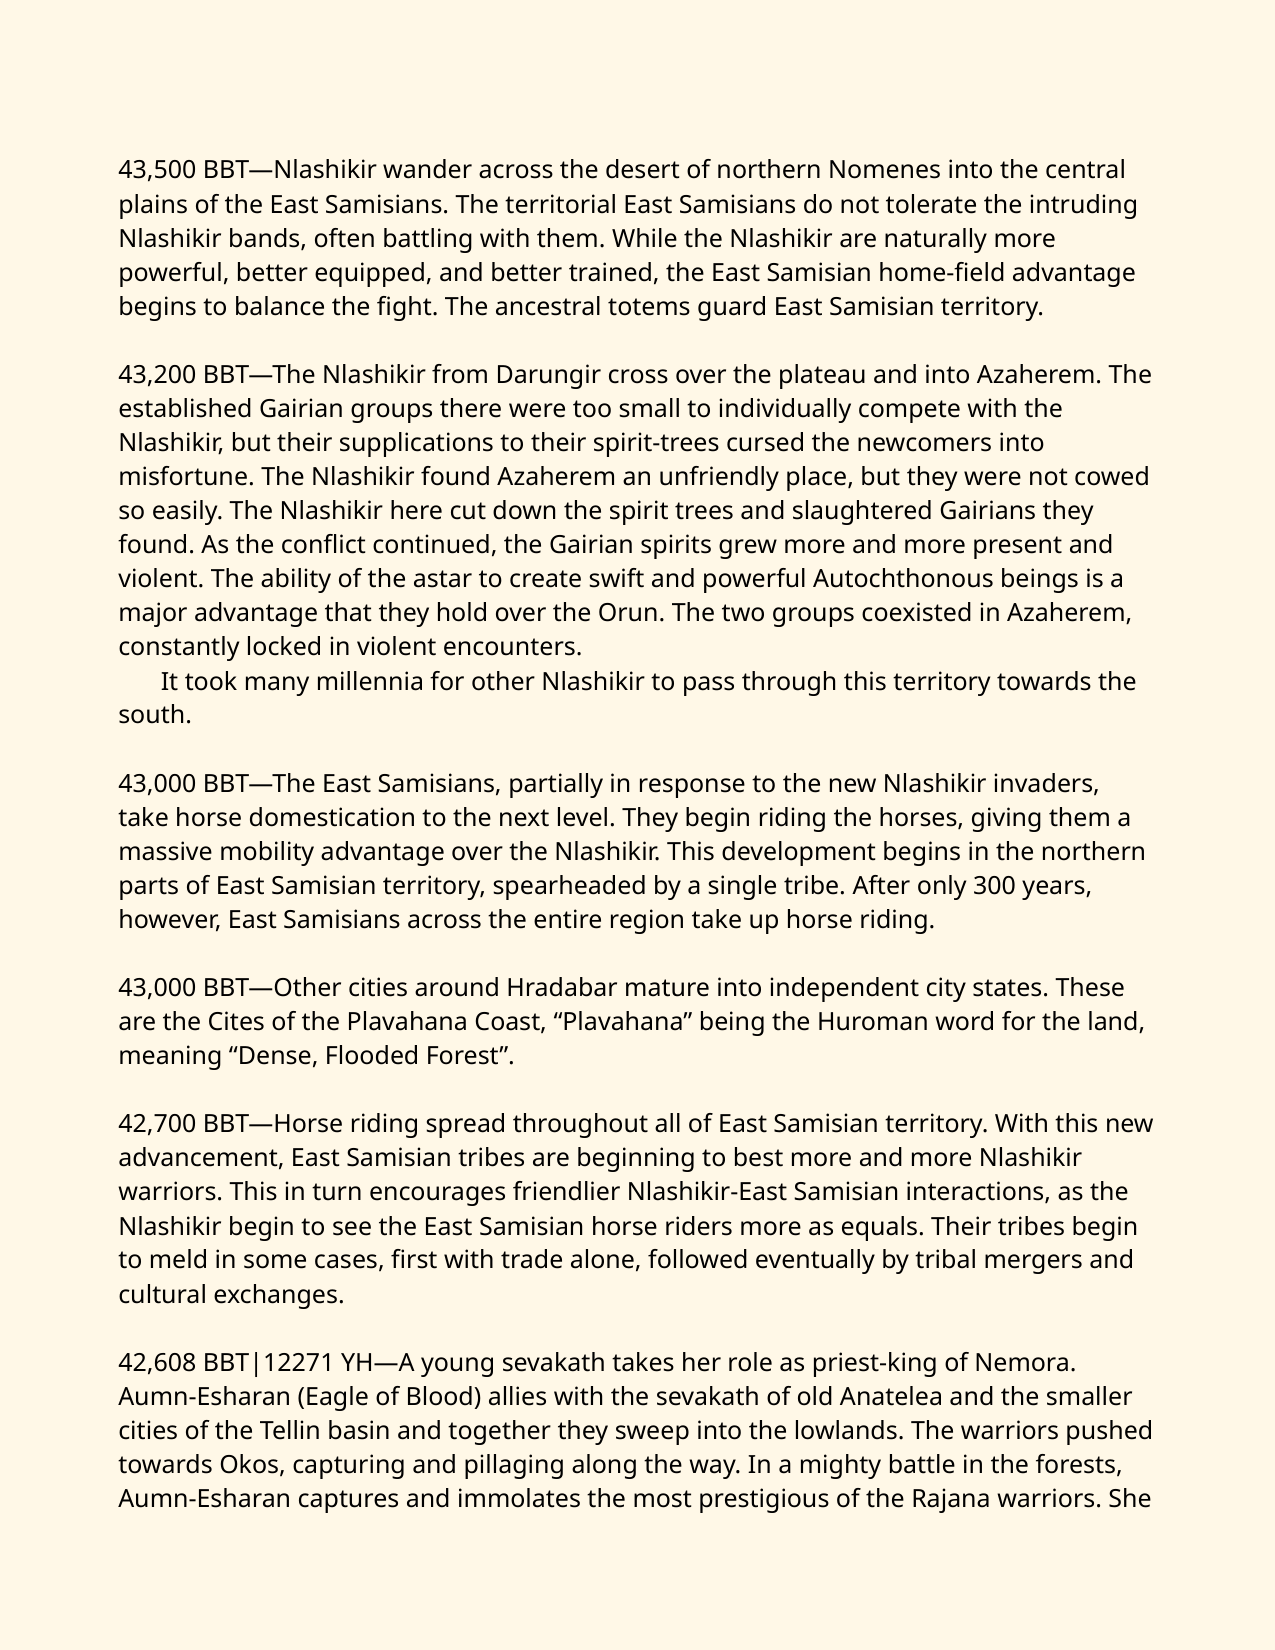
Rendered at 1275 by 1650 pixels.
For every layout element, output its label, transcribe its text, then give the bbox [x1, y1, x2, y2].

text 42,700 BBT—Horse riding spread throughout all of East Samisian territory. With this new advancement, East Samisian tribes are beginning to best more and more Nlashikir warriors. This in turn encourages friendlier Nlashikir-East Samisian interactions, as the Nlashikir begin to see the East Samisian horse riders more as equals. Their tribes begin to meld in some cases, first with trade alone, followed eventually by tribal mergers and cultural exchanges. [118, 1106, 1157, 1310]
text 43,000 BBT—Other cities around Hradabar mature into independent city states. These are the Cites of the Plavahana Coast, “Plavahana” being the Huroman word for the land, meaning “Dense, Flooded Forest”. [118, 970, 1157, 1072]
text It took many millennia for other Nlashikir to pass through this territory towards the south. [118, 663, 1157, 731]
text 42,608 BBT|12271 YH—A young sevakath takes her role as priest-king of Nemora. Aumn-Esharan (Eagle of Blood) allies with the sevakath of old Anatelea and the smaller cities of the Tellin basin and together they sweep into the lowlands. The warriors pushed towards Okos, capturing and pillaging along the way. In a mighty battle in the forests, Aumn-Esharan captures and immolates the most prestigious of the Rajana warriors. She [118, 1344, 1157, 1515]
text 43,500 BBT—Nlashikir wander across the desert of northern Nomenes into the central plains of the East Samisians. The territorial East Samisians do not tolerate the intruding Nlashikir bands, often battling with them. While the Nlashikir are naturally more powerful, better equipped, and better trained, the East Samisian home-field advantage begins to balance the fight. The ancestral totems guard East Samisian territory. [118, 152, 1157, 322]
text 43,200 BBT—The Nlashikir from Darungir cross over the plateau and into Azaherem. The established Gairian groups there were too small to individually compete with the Nlashikir, but their supplications to their spirit-trees cursed the newcomers into misfortune. The Nlashikir found Azaherem an unfriendly place, but they were not cowed so easily. The Nlashikir here cut down the spirit trees and slaughtered Gairians they found. As the conflict continued, the Gairian spirits grew more and more present and violent. The ability of the astar to create swift and powerful Autochthonous beings is a major advantage that they hold over the Orun. The two groups coexisted in Azaherem, constantly locked in violent encounters. [118, 357, 1157, 663]
text 43,000 BBT—The East Samisians, partially in response to the new Nlashikir invaders, take horse domestication to the next level. They begin riding the horses, giving them a massive mobility advantage over the Nlashikir. This development begins in the northern parts of East Samisian territory, spearheaded by a single tribe. After only 300 years, however, East Samisians across the entire region take up horse riding. [118, 765, 1157, 936]
